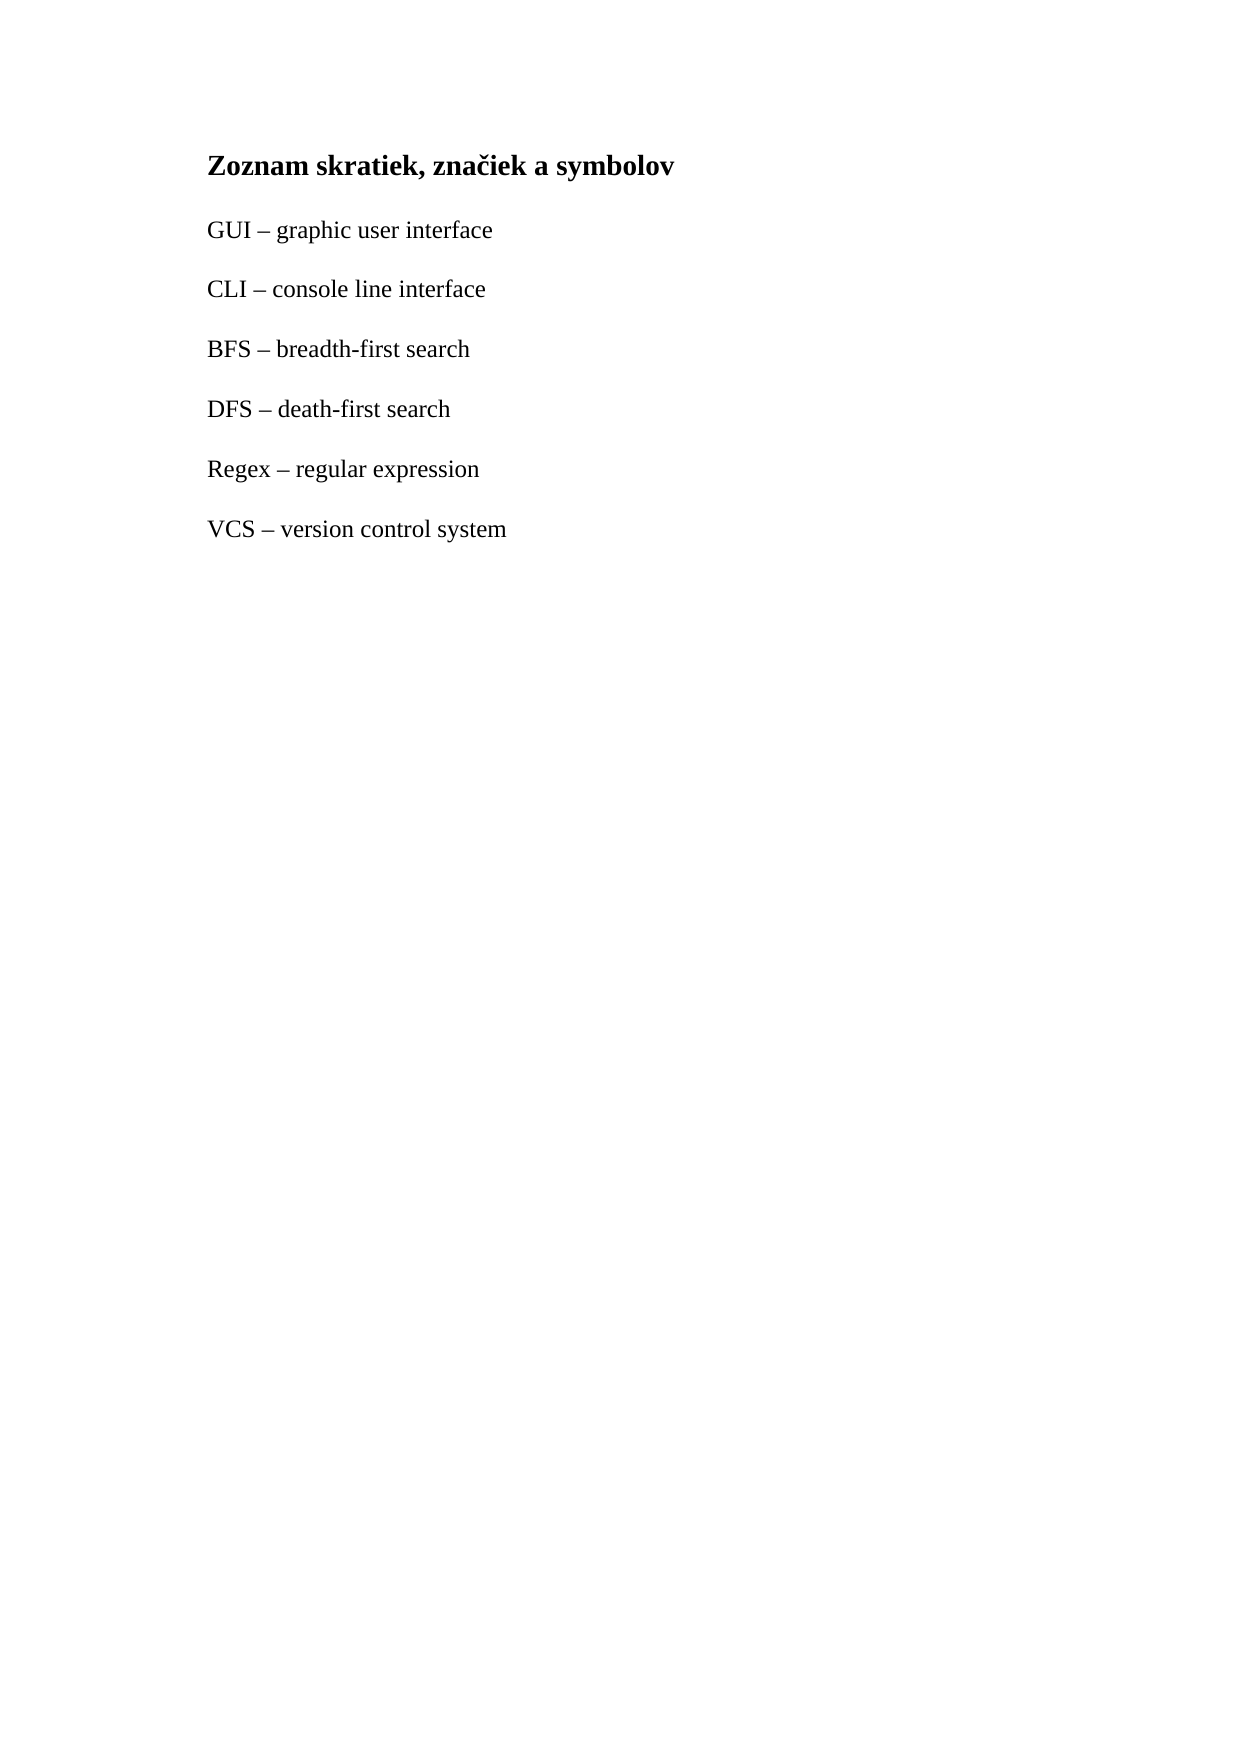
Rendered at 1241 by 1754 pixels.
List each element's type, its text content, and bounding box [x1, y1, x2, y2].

text VCS – version control system [207, 514, 1092, 542]
text Zoznam skratiek, značiek a symbolov [207, 148, 1092, 181]
text CLI – console line interface [207, 274, 1092, 303]
text Regex – regular expression [207, 454, 1092, 483]
text BFS – breadth-first search [207, 334, 1092, 363]
text DFS – death-first search [207, 394, 1092, 423]
text GUI – graphic user interface [207, 215, 1092, 243]
